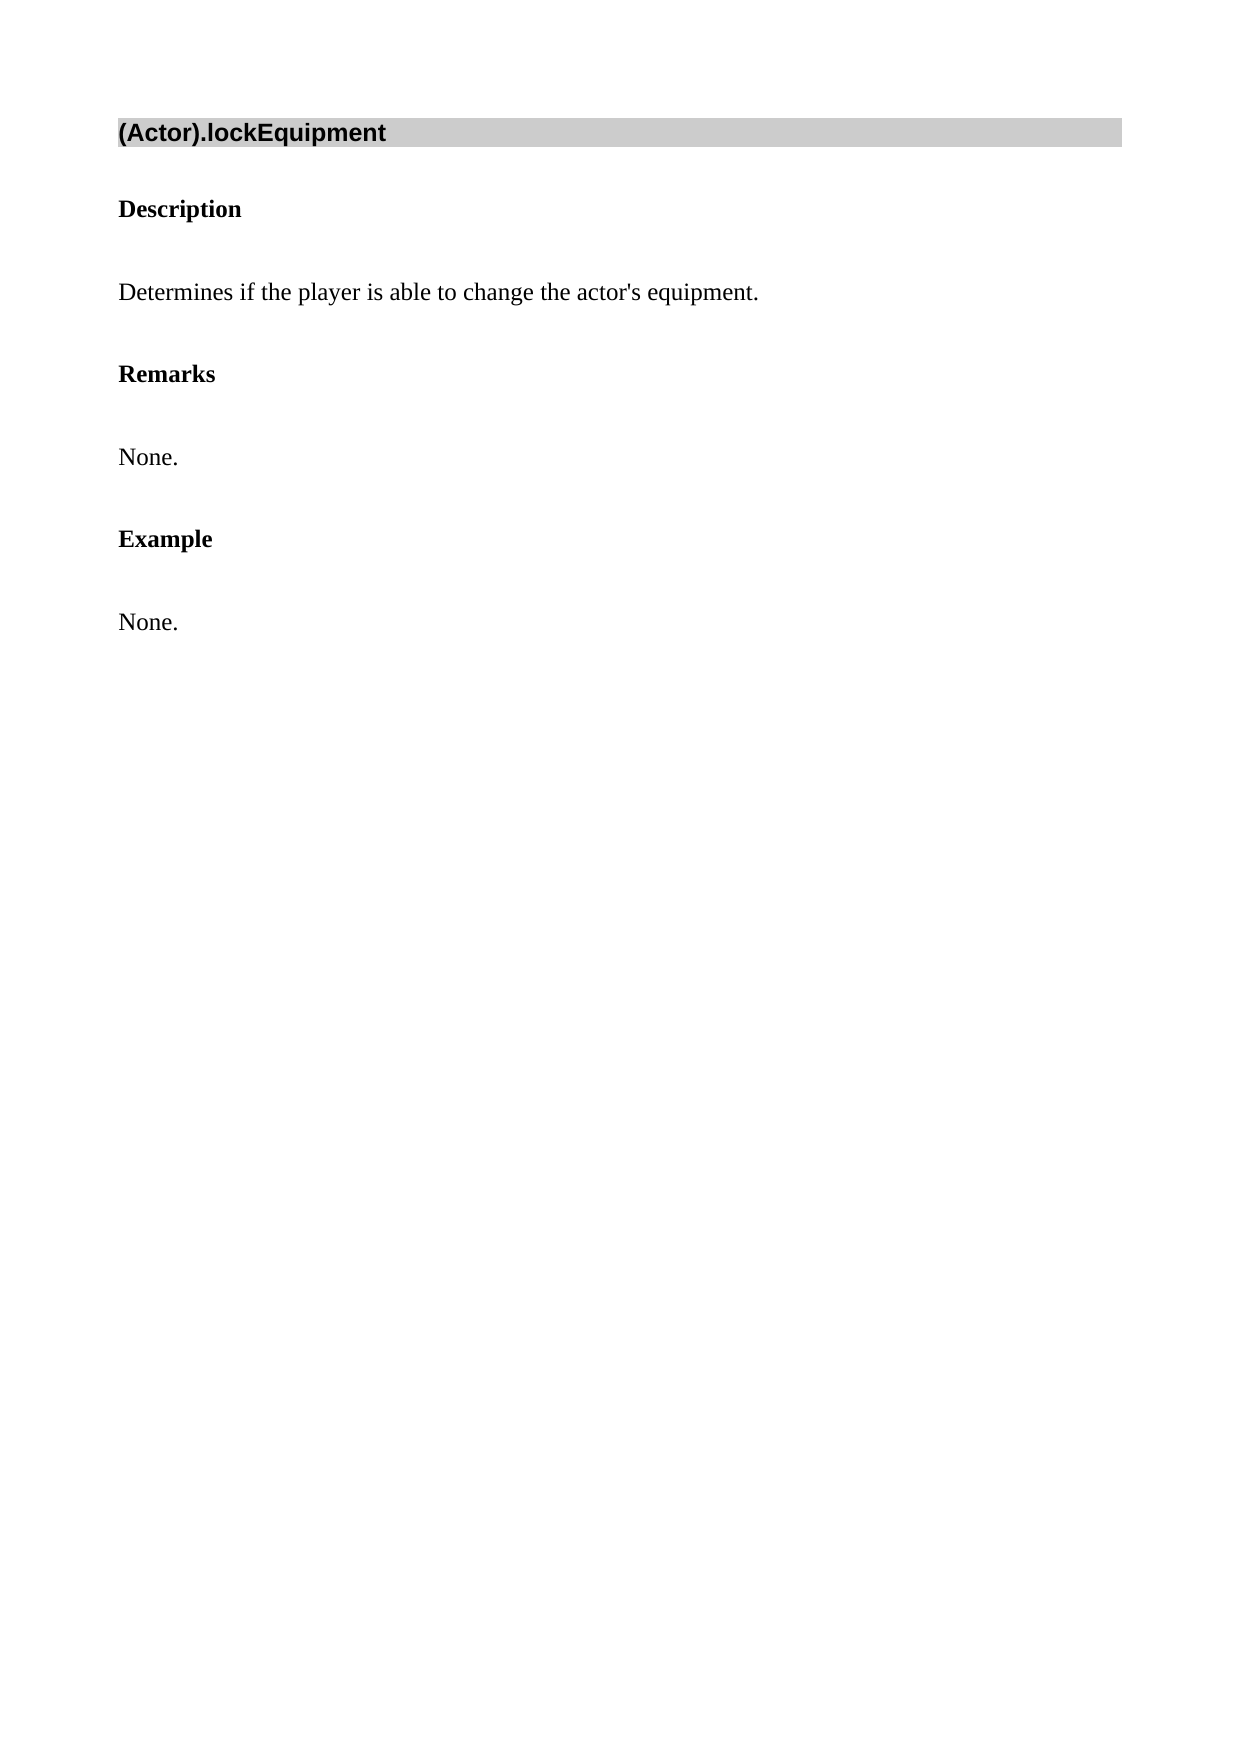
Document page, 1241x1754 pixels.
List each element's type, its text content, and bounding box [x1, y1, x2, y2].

text Example [118, 524, 1122, 553]
text Determines if the player is able to change the actor's equipment. [118, 277, 1122, 306]
text None. [118, 607, 1122, 636]
text Description [118, 194, 1122, 223]
text None. [118, 442, 1122, 471]
subtitle (Actor).lockEquipment [118, 118, 1122, 147]
text Remarks [118, 359, 1122, 388]
